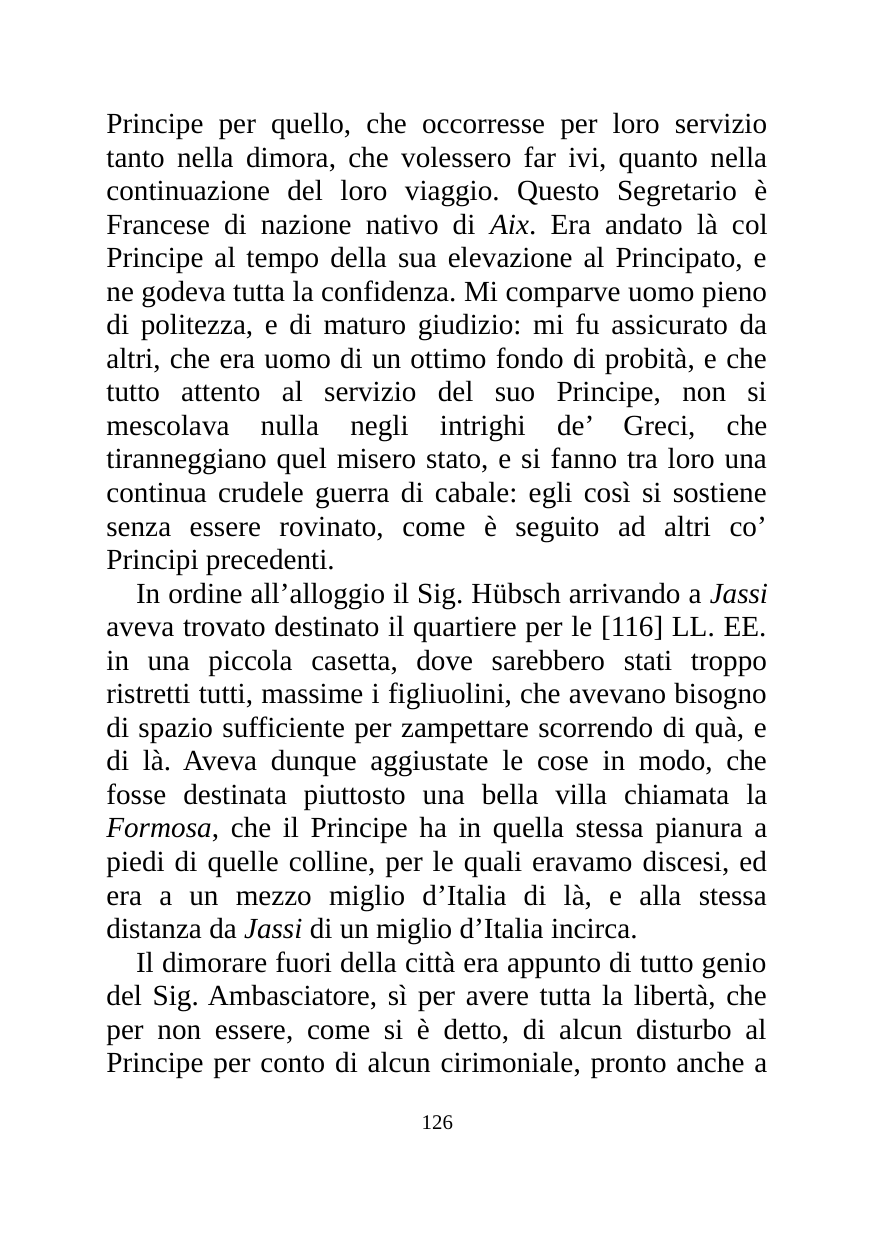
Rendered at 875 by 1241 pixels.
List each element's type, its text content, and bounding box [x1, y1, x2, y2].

text Il dimorare fuori della città era appunto di tutto genio del Sig. Ambasciatore, sì per avere tutta la libertà, che per non essere, come si è detto, di alcun disturbo al Principe per conto di alcun cirimoniale, pronto anche a [106, 945, 768, 1079]
text In ordine all’alloggio il Sig. Hübsch arrivando a Jassi aveva trovato destinato il quartiere per le [116] LL. EE. in una piccola casetta, dove sarebbero stati troppo ristretti tutti, massime i figliuolini, che avevano bisogno di spazio sufficiente per zampettare scorrendo di quà, e di là. Aveva dunque aggiustate le cose in modo, che fosse destinata piuttosto una bella villa chiamata la Formosa, che il Principe ha in quella stessa pianura a piedi di quelle colline, per le quali eravamo discesi, ed era a un mezzo miglio d’Italia di là, e alla stessa distanza da Jassi di un miglio d’Italia incirca. [106, 576, 768, 945]
text Principe per quello, che occorresse per loro servizio tanto nella dimora, che volessero far ivi, quanto nella continuazione del loro viaggio. Questo Segretario è Francese di nazione nativo di Aix. Era andato là col Principe al tempo della sua elevazione al Principato, e ne godeva tutta la confidenza. Mi comparve uomo pieno di politezza, e di maturo giudizio: mi fu assicurato da altri, che era uomo di un ottimo fondo di probità, e che tutto attento al servizio del suo Principe, non si mescolava nulla negli intrighi de’ Greci, che tiranneggiano quel misero stato, e si fanno tra loro una continua crudele guerra di cabale: egli così si sostiene senza essere rovinato, come è seguito ad altri co’ Principi precedenti. [106, 106, 768, 576]
